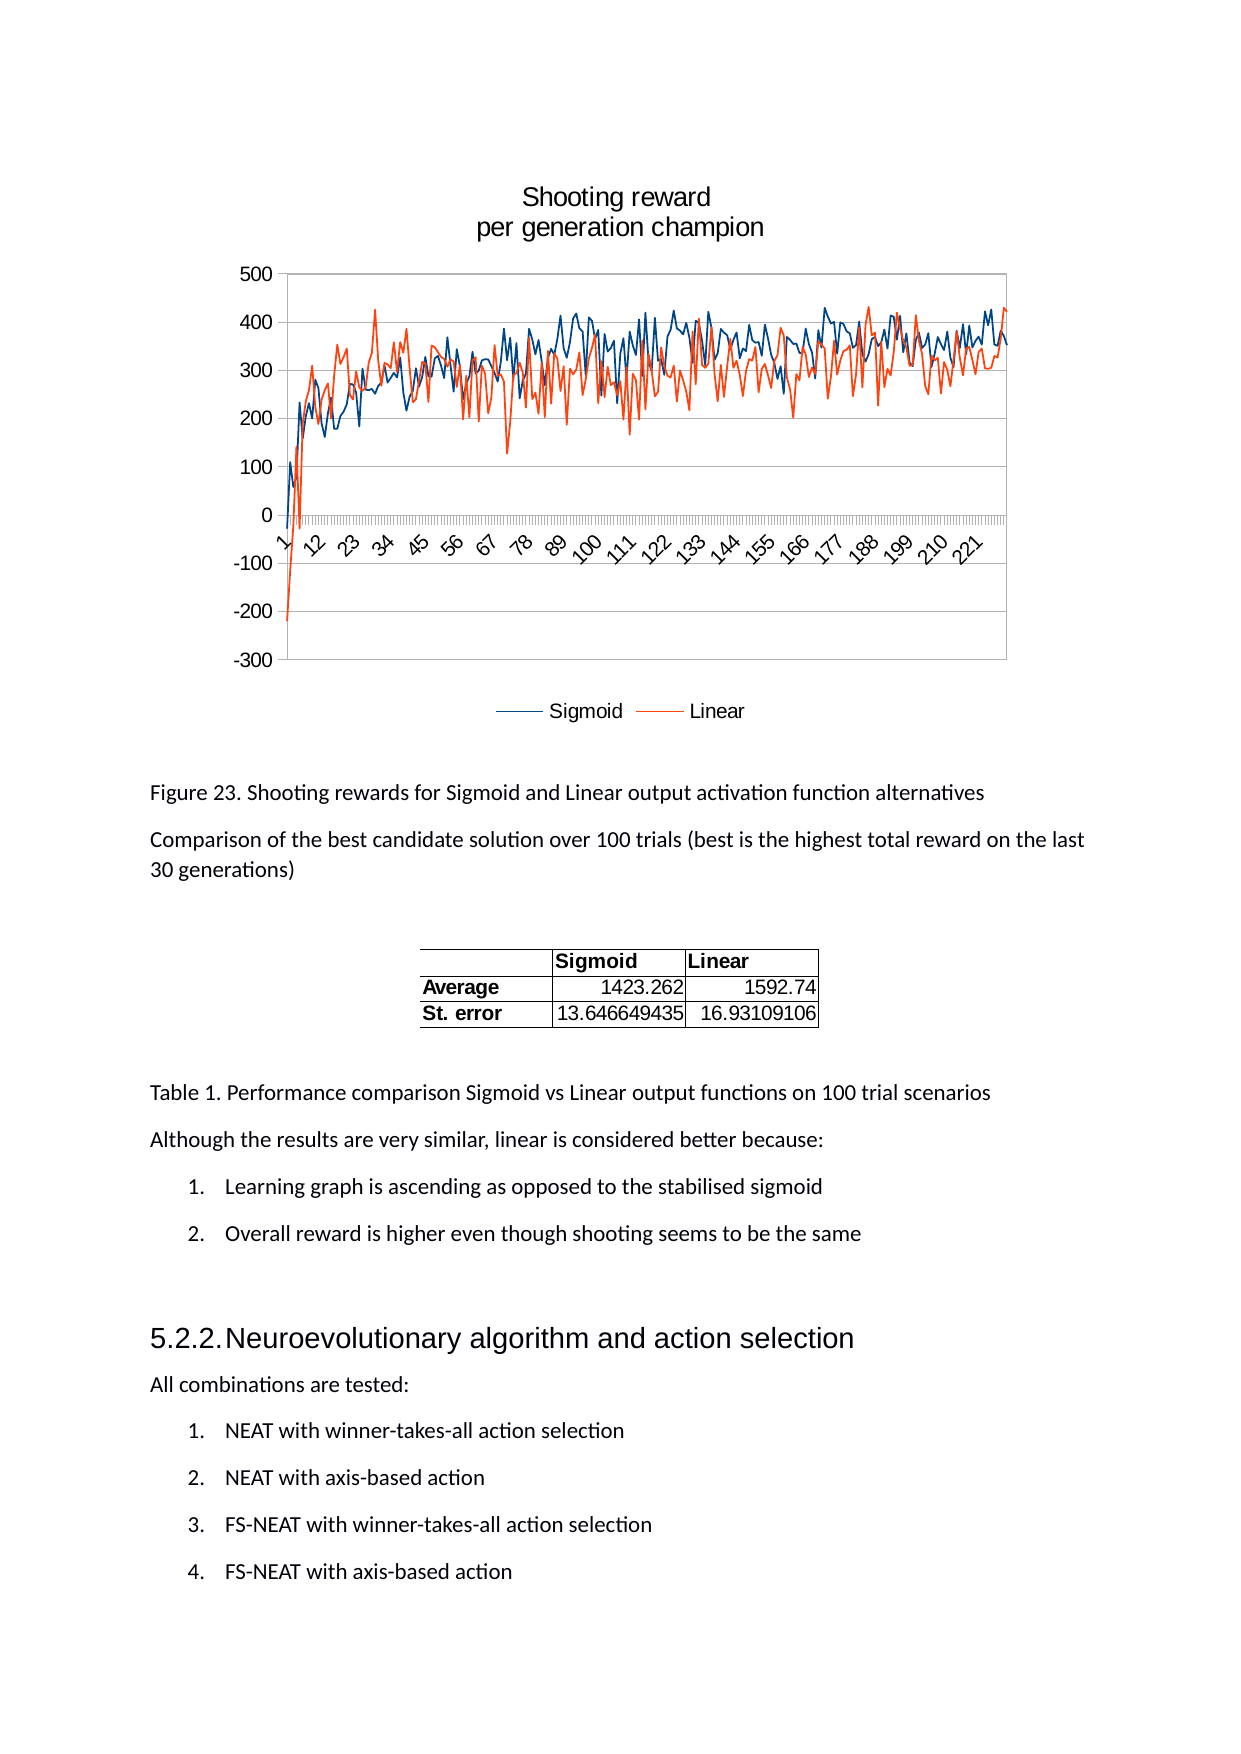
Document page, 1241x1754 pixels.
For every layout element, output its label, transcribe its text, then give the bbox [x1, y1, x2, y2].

text Table 1. Performance comparison Sigmoid vs Linear output functions on 100 trial scenarios [150, 1078, 1090, 1106]
list NEAT with winner-takes-all action selection [187, 1417, 1090, 1445]
list Overall reward is higher even though shooting seems to be the same [187, 1219, 1090, 1247]
text All combinations are tested: [150, 1370, 1090, 1398]
subtitle Neuroevolutionary algorithm and action selection [150, 1321, 1090, 1355]
list NEAT with axis-based action [187, 1463, 1090, 1492]
list FS-NEAT with winner-takes-all action selection [187, 1510, 1090, 1538]
text Comparison of the best candidate solution over 100 trials (best is the highest total reward on the last 30 generations) [150, 825, 1090, 884]
text Although the results are very similar, linear is considered better because: [150, 1125, 1090, 1153]
text Figure 23. Shooting rewards for Sigmoid and Linear output activation function alternatives [150, 778, 1090, 807]
list Learning graph is ascending as opposed to the stabilised sigmoid [187, 1172, 1090, 1200]
list FS-NEAT with axis-based action [187, 1557, 1090, 1585]
